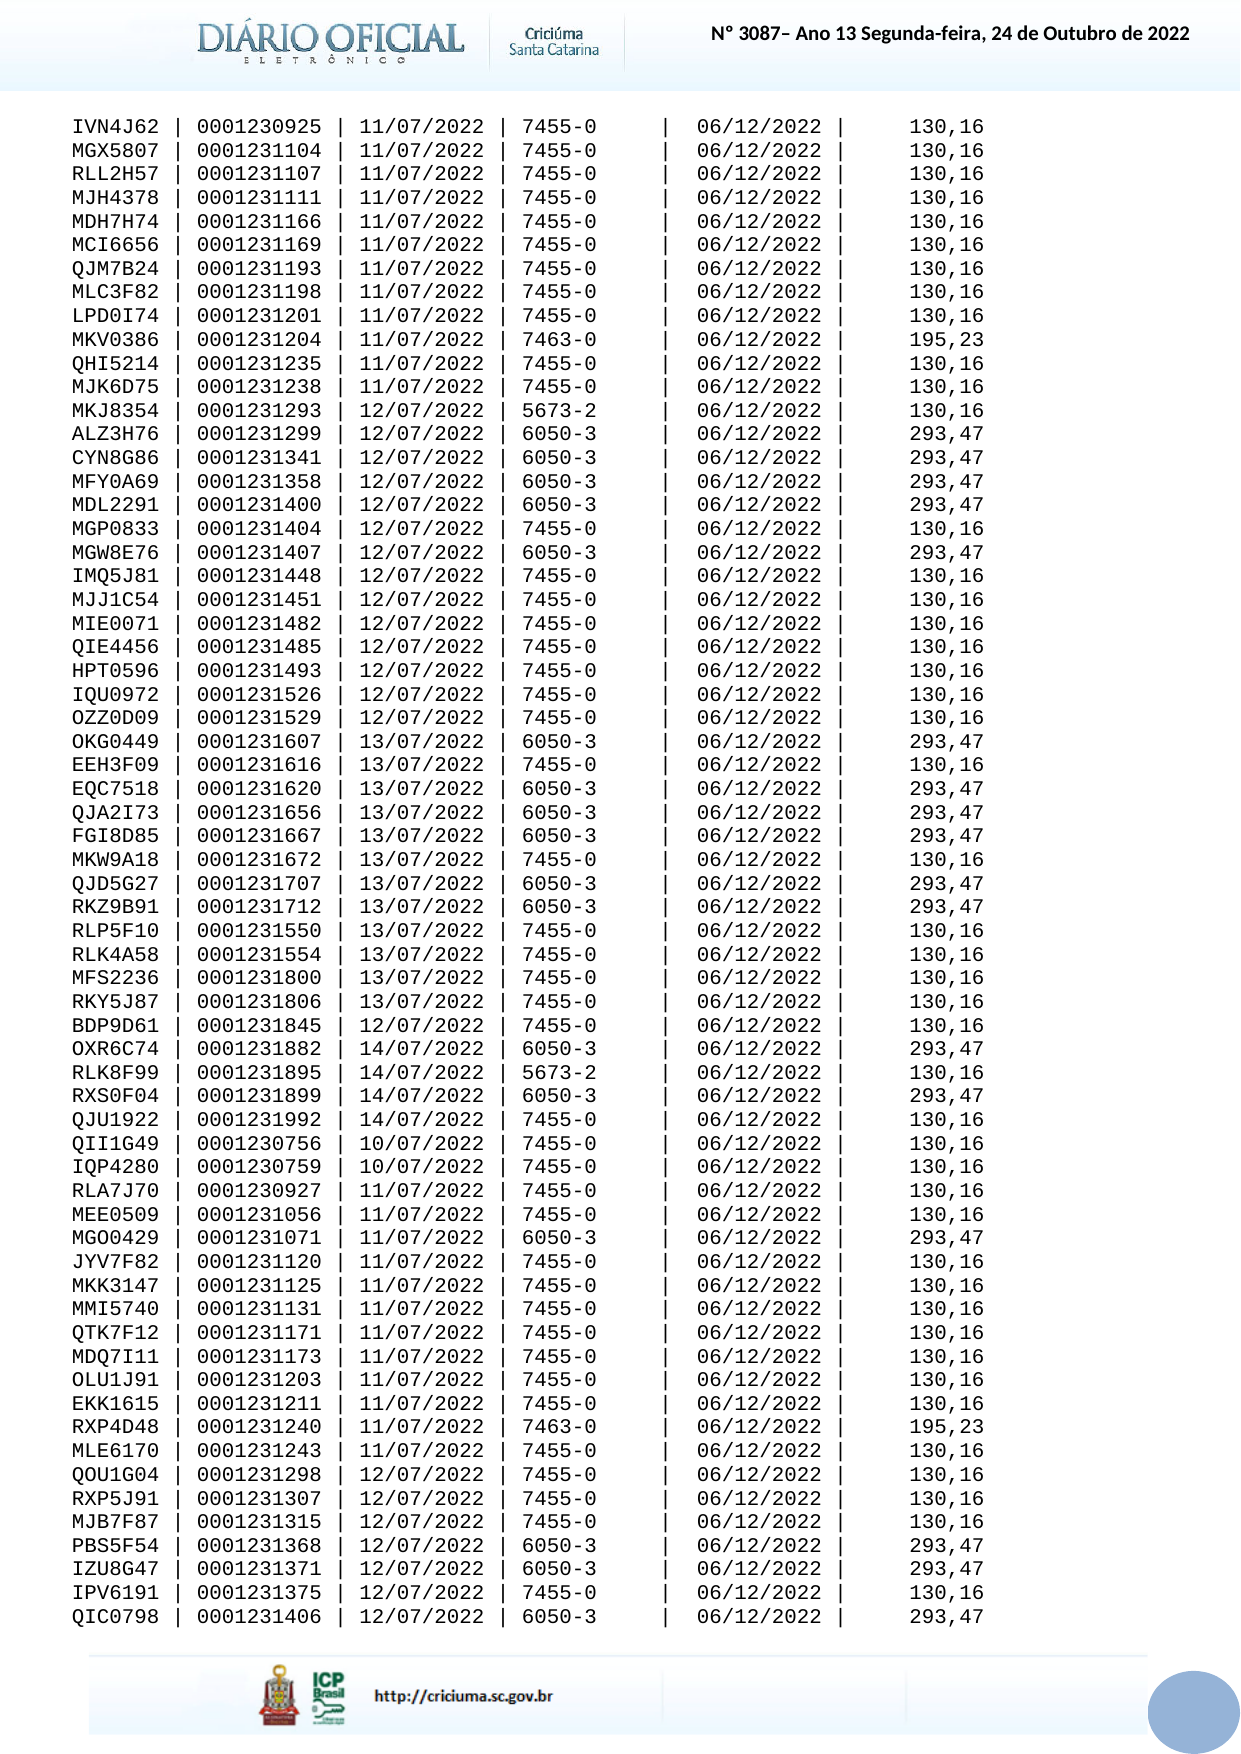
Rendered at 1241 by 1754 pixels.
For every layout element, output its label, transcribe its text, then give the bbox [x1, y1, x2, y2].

text BDP9D61 | 0001231845 | 12/07/2022 | 7455-0 | 06/12/2022 | 130,16 [59, 1014, 1167, 1038]
text QTK7F12 | 0001231171 | 11/07/2022 | 7455-0 | 06/12/2022 | 130,16 [59, 1322, 1167, 1346]
text EQC7518 | 0001231620 | 13/07/2022 | 6050-3 | 06/12/2022 | 293,47 [59, 778, 1167, 802]
text IVN4J62 | 0001230925 | 11/07/2022 | 7455-0 | 06/12/2022 | 130,16 [59, 116, 1167, 140]
text HPT0596 | 0001231493 | 12/07/2022 | 7455-0 | 06/12/2022 | 130,16 [59, 660, 1167, 683]
text MJK6D75 | 0001231238 | 11/07/2022 | 7455-0 | 06/12/2022 | 130,16 [59, 376, 1167, 400]
text RXS0F04 | 0001231899 | 14/07/2022 | 6050-3 | 06/12/2022 | 293,47 [59, 1086, 1167, 1109]
text RKZ9B91 | 0001231712 | 13/07/2022 | 6050-3 | 06/12/2022 | 293,47 [59, 896, 1167, 920]
text IMQ5J81 | 0001231448 | 12/07/2022 | 7455-0 | 06/12/2022 | 130,16 [59, 565, 1167, 589]
text MGO0429 | 0001231071 | 11/07/2022 | 6050-3 | 06/12/2022 | 293,47 [59, 1227, 1167, 1251]
text MJH4378 | 0001231111 | 11/07/2022 | 7455-0 | 06/12/2022 | 130,16 [59, 187, 1167, 211]
text RXP4D48 | 0001231240 | 11/07/2022 | 7463-0 | 06/12/2022 | 195,23 [59, 1417, 1167, 1440]
text CYN8G86 | 0001231341 | 12/07/2022 | 6050-3 | 06/12/2022 | 293,47 [59, 447, 1167, 471]
text RXP5J91 | 0001231307 | 12/07/2022 | 7455-0 | 06/12/2022 | 130,16 [59, 1487, 1167, 1511]
text MCI6656 | 0001231169 | 11/07/2022 | 7455-0 | 06/12/2022 | 130,16 [59, 234, 1167, 258]
text JYV7F82 | 0001231120 | 11/07/2022 | 7455-0 | 06/12/2022 | 130,16 [59, 1251, 1167, 1275]
text FGI8D85 | 0001231667 | 13/07/2022 | 6050-3 | 06/12/2022 | 293,47 [59, 825, 1167, 849]
text QJU1922 | 0001231992 | 14/07/2022 | 7455-0 | 06/12/2022 | 130,16 [59, 1109, 1167, 1133]
text RKY5J87 | 0001231806 | 13/07/2022 | 7455-0 | 06/12/2022 | 130,16 [59, 991, 1167, 1014]
text IZU8G47 | 0001231371 | 12/07/2022 | 6050-3 | 06/12/2022 | 293,47 [59, 1558, 1167, 1582]
text OKG0449 | 0001231607 | 13/07/2022 | 6050-3 | 06/12/2022 | 293,47 [59, 731, 1167, 754]
text MJJ1C54 | 0001231451 | 12/07/2022 | 7455-0 | 06/12/2022 | 130,16 [59, 589, 1167, 613]
text MDL2291 | 0001231400 | 12/07/2022 | 6050-3 | 06/12/2022 | 293,47 [59, 494, 1167, 518]
text RLL2H57 | 0001231107 | 11/07/2022 | 7455-0 | 06/12/2022 | 130,16 [59, 163, 1167, 187]
text QIE4456 | 0001231485 | 12/07/2022 | 7455-0 | 06/12/2022 | 130,16 [59, 636, 1167, 660]
text MKW9A18 | 0001231672 | 13/07/2022 | 7455-0 | 06/12/2022 | 130,16 [59, 849, 1167, 873]
text QHI5214 | 0001231235 | 11/07/2022 | 7455-0 | 06/12/2022 | 130,16 [59, 352, 1167, 376]
text MGX5807 | 0001231104 | 11/07/2022 | 7455-0 | 06/12/2022 | 130,16 [59, 140, 1167, 163]
text QJA2I73 | 0001231656 | 13/07/2022 | 6050-3 | 06/12/2022 | 293,47 [59, 802, 1167, 825]
text MKJ8354 | 0001231293 | 12/07/2022 | 5673-2 | 06/12/2022 | 130,16 [59, 400, 1167, 423]
text MKV0386 | 0001231204 | 11/07/2022 | 7463-0 | 06/12/2022 | 195,23 [59, 329, 1167, 352]
text MEE0509 | 0001231056 | 11/07/2022 | 7455-0 | 06/12/2022 | 130,16 [59, 1204, 1167, 1227]
text RLK4A58 | 0001231554 | 13/07/2022 | 7455-0 | 06/12/2022 | 130,16 [59, 944, 1167, 967]
text QII1G49 | 0001230756 | 10/07/2022 | 7455-0 | 06/12/2022 | 130,16 [59, 1133, 1167, 1156]
text MDQ7I11 | 0001231173 | 11/07/2022 | 7455-0 | 06/12/2022 | 130,16 [59, 1346, 1167, 1369]
text QOU1G04 | 0001231298 | 12/07/2022 | 7455-0 | 06/12/2022 | 130,16 [59, 1464, 1167, 1487]
text ALZ3H76 | 0001231299 | 12/07/2022 | 6050-3 | 06/12/2022 | 293,47 [59, 423, 1167, 447]
text RLA7J70 | 0001230927 | 11/07/2022 | 7455-0 | 06/12/2022 | 130,16 [59, 1180, 1167, 1204]
text MMI5740 | 0001231131 | 11/07/2022 | 7455-0 | 06/12/2022 | 130,16 [59, 1298, 1167, 1322]
text MIE0071 | 0001231482 | 12/07/2022 | 7455-0 | 06/12/2022 | 130,16 [59, 613, 1167, 636]
text LPD0I74 | 0001231201 | 11/07/2022 | 7455-0 | 06/12/2022 | 130,16 [59, 305, 1167, 329]
text EEH3F09 | 0001231616 | 13/07/2022 | 7455-0 | 06/12/2022 | 130,16 [59, 754, 1167, 778]
text OXR6C74 | 0001231882 | 14/07/2022 | 6050-3 | 06/12/2022 | 293,47 [59, 1038, 1167, 1062]
text IQU0972 | 0001231526 | 12/07/2022 | 7455-0 | 06/12/2022 | 130,16 [59, 683, 1167, 707]
text PBS5F54 | 0001231368 | 12/07/2022 | 6050-3 | 06/12/2022 | 293,47 [59, 1535, 1167, 1558]
text IQP4280 | 0001230759 | 10/07/2022 | 7455-0 | 06/12/2022 | 130,16 [59, 1156, 1167, 1180]
text MLC3F82 | 0001231198 | 11/07/2022 | 7455-0 | 06/12/2022 | 130,16 [59, 282, 1167, 305]
text MGW8E76 | 0001231407 | 12/07/2022 | 6050-3 | 06/12/2022 | 293,47 [59, 542, 1167, 565]
text MDH7H74 | 0001231166 | 11/07/2022 | 7455-0 | 06/12/2022 | 130,16 [59, 211, 1167, 234]
text OZZ0D09 | 0001231529 | 12/07/2022 | 7455-0 | 06/12/2022 | 130,16 [59, 707, 1167, 731]
text RLK8F99 | 0001231895 | 14/07/2022 | 5673-2 | 06/12/2022 | 130,16 [59, 1062, 1167, 1086]
text MLE6170 | 0001231243 | 11/07/2022 | 7455-0 | 06/12/2022 | 130,16 [59, 1440, 1167, 1464]
text MGP0833 | 0001231404 | 12/07/2022 | 7455-0 | 06/12/2022 | 130,16 [59, 518, 1167, 542]
text RLP5F10 | 0001231550 | 13/07/2022 | 7455-0 | 06/12/2022 | 130,16 [59, 920, 1167, 944]
text EKK1615 | 0001231211 | 11/07/2022 | 7455-0 | 06/12/2022 | 130,16 [59, 1393, 1167, 1417]
text QJD5G27 | 0001231707 | 13/07/2022 | 6050-3 | 06/12/2022 | 293,47 [59, 873, 1167, 896]
text MFS2236 | 0001231800 | 13/07/2022 | 7455-0 | 06/12/2022 | 130,16 [59, 967, 1167, 991]
text MFY0A69 | 0001231358 | 12/07/2022 | 6050-3 | 06/12/2022 | 293,47 [59, 471, 1167, 494]
text MJB7F87 | 0001231315 | 12/07/2022 | 7455-0 | 06/12/2022 | 130,16 [59, 1511, 1167, 1535]
text QIC0798 | 0001231406 | 12/07/2022 | 6050-3 | 06/12/2022 | 293,47 [59, 1606, 1167, 1629]
text MKK3147 | 0001231125 | 11/07/2022 | 7455-0 | 06/12/2022 | 130,16 [59, 1275, 1167, 1298]
text OLU1J91 | 0001231203 | 11/07/2022 | 7455-0 | 06/12/2022 | 130,16 [59, 1369, 1167, 1393]
text IPV6191 | 0001231375 | 12/07/2022 | 7455-0 | 06/12/2022 | 130,16 [59, 1582, 1167, 1606]
text QJM7B24 | 0001231193 | 11/07/2022 | 7455-0 | 06/12/2022 | 130,16 [59, 258, 1167, 282]
